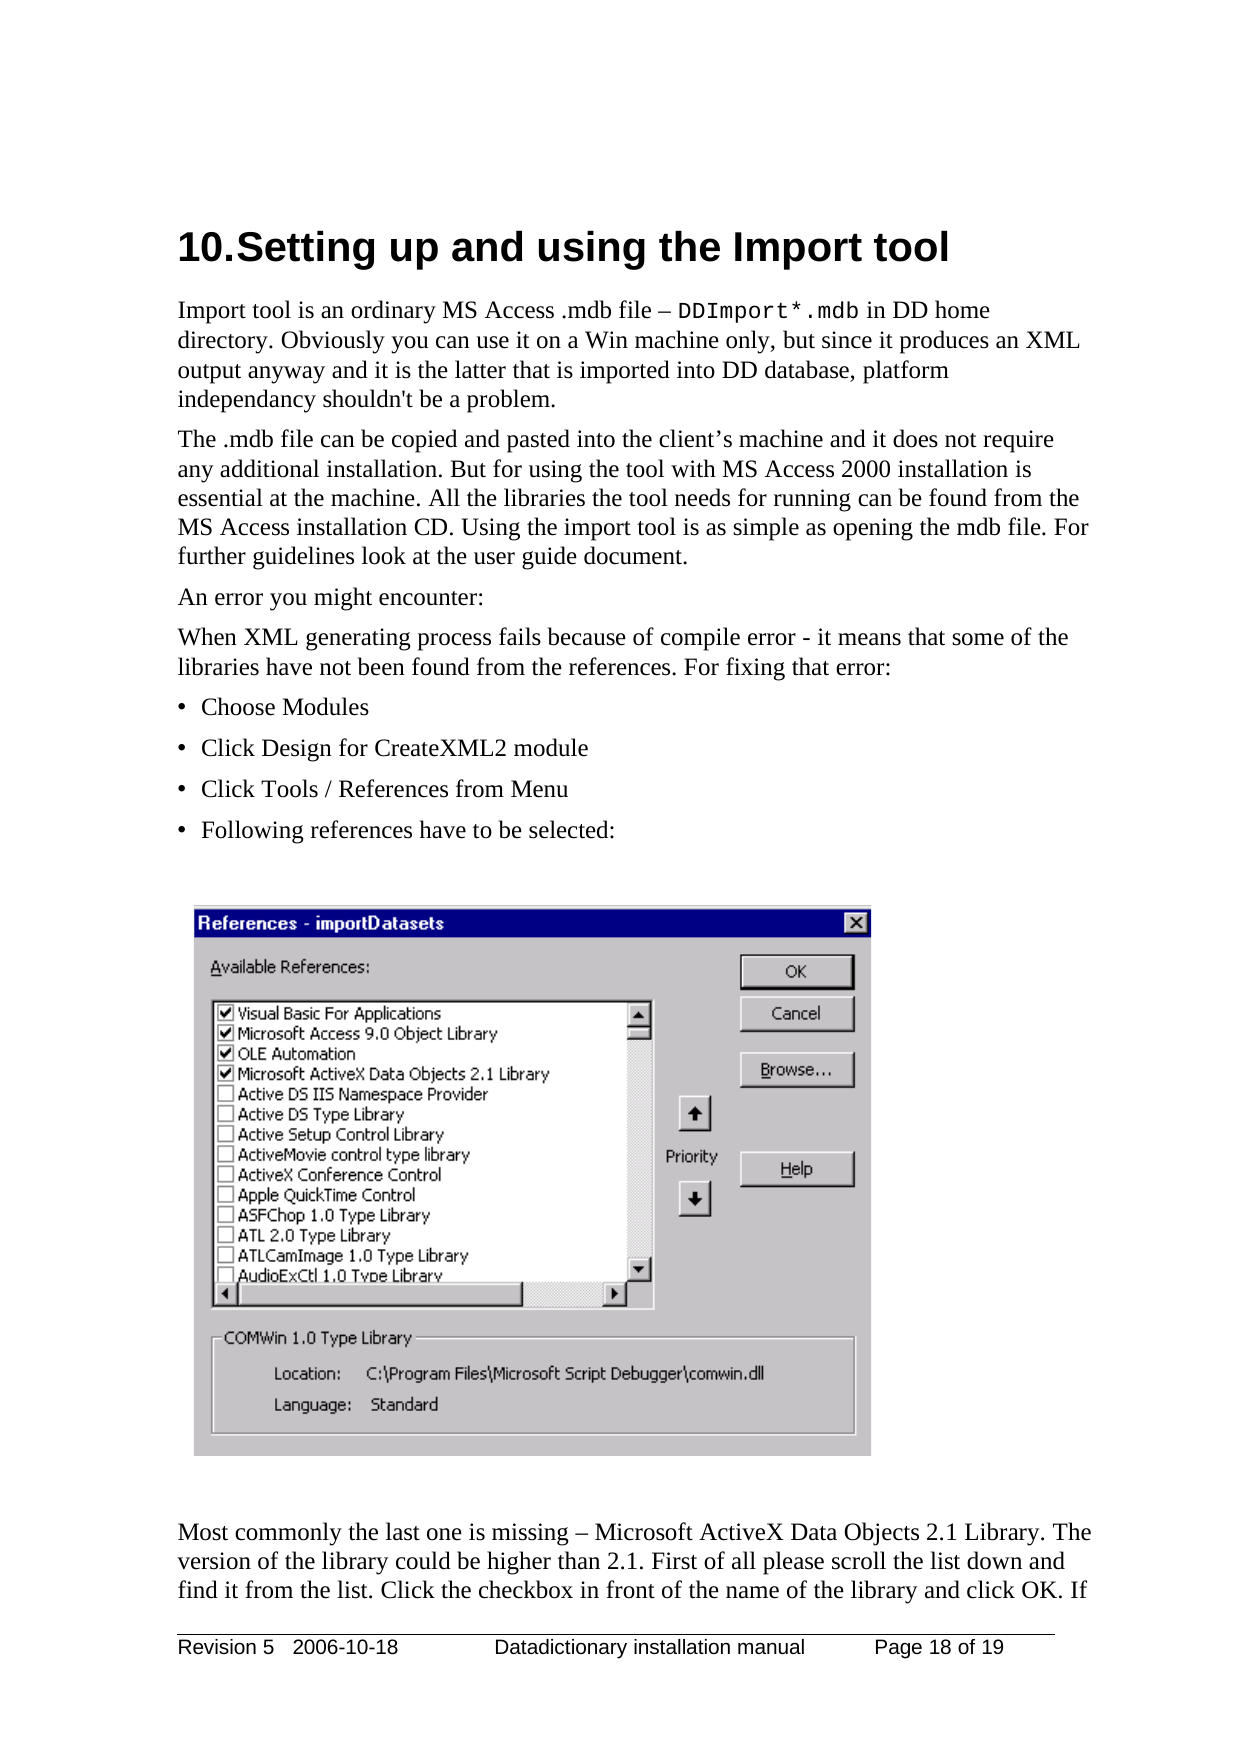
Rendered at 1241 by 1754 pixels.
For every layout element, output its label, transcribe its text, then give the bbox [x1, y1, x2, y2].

text Import tool is an ordinary MS Access .mdb file – DDImport*.mdb in DD home directory. Obviously you can use it on a Win machine only, but since it produces an XML output anyway and it is the latter that is imported into DD database, platform independancy shouldn't be a problem. [177, 295, 1092, 413]
text Most commonly the last one is missing – Microsoft ActiveX Data Objects 2.1 Library. The version of the library could be higher than 2.1. First of all please scroll the list down and find it from the list. Click the checkbox in front of the name of the library and click OK. If [177, 1517, 1092, 1604]
text The .mdb file can be copied and pasted into the client’s machine and it does not require any additional installation. But for using the tool with MS Access 2000 installation is essential at the machine. All the libraries the tool needs for running can be found from the MS Access installation CD. Using the import tool is as simple as opening the mdb file. For further guidelines look at the user guide document. [177, 424, 1092, 570]
list Choose Modules [177, 692, 1092, 721]
text An error you might encounter: [177, 581, 1092, 611]
list Click Tools / References from Menu [177, 774, 1092, 803]
list Following references have to be selected: [177, 815, 1092, 844]
subtitle Setting up and using the Import tool [177, 222, 1092, 270]
text When XML generating process fails because of compile error - it means that some of the libraries have not been found from the references. For fixing that error: [177, 622, 1092, 680]
list Click Design for CreateXML2 module [177, 733, 1092, 762]
picture [193, 905, 872, 1456]
